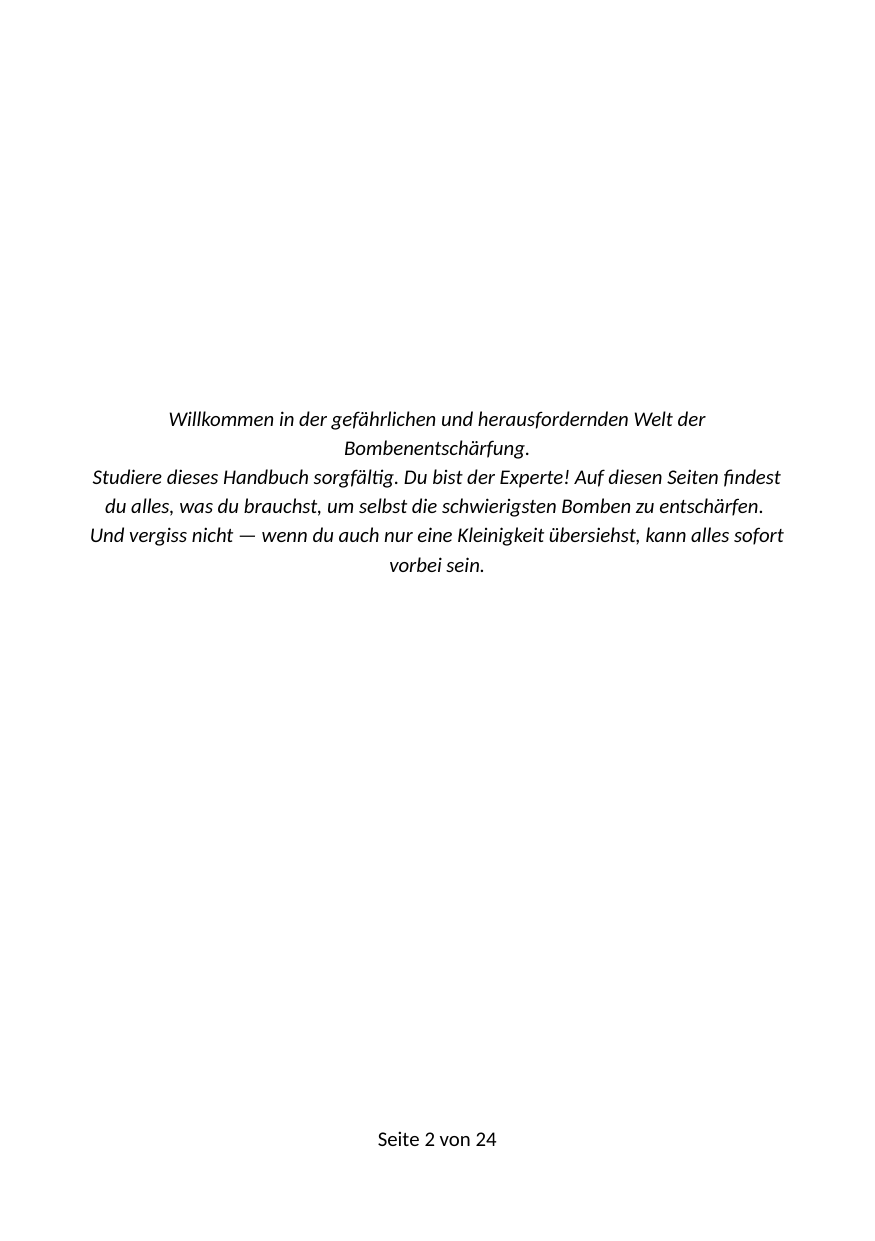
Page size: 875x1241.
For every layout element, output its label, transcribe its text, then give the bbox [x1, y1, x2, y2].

text Willkommen in der gefährlichen und herausfordernden Welt der Bombenentschärfung. Studiere dieses Handbuch sorgfältig. Du bist der Experte! Auf diesen Seiten findest du alles, was du brauchst, um selbst die schwierigsten Bomben zu entschärfen. Und vergiss nicht — wenn du auch nur eine Kleinigkeit übersiehst, kann alles sofort vorbei sein. [88, 406, 786, 577]
